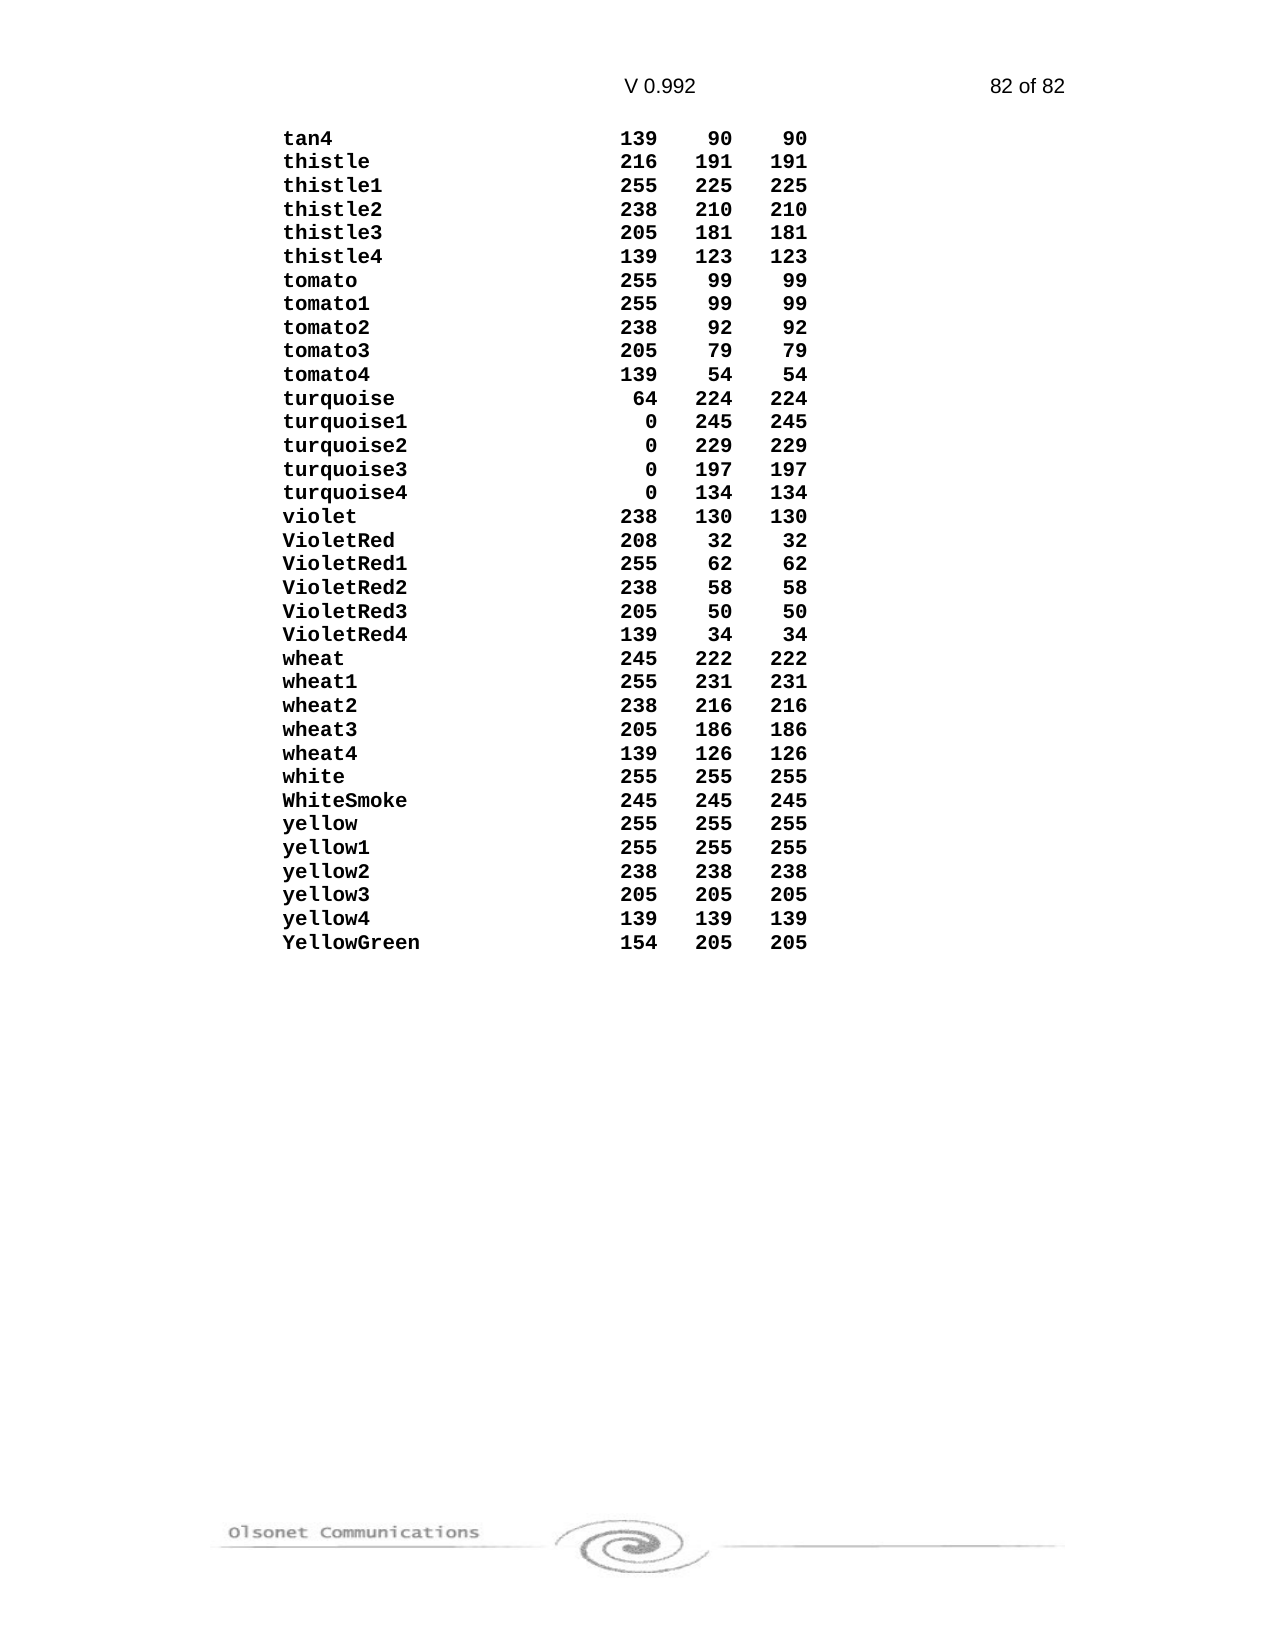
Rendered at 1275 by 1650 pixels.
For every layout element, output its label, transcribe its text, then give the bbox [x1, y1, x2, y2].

text tomato4 139 54 54 [282, 364, 1065, 388]
text yellow3 205 205 205 [282, 884, 1065, 908]
text tomato 255 99 99 [282, 269, 1065, 293]
text wheat 245 222 222 [282, 648, 1065, 672]
text VioletRed3 205 50 50 [282, 601, 1065, 624]
text wheat3 205 186 186 [282, 719, 1065, 742]
text yellow4 139 139 139 [282, 908, 1065, 932]
text thistle3 205 181 181 [282, 222, 1065, 246]
text turquoise4 0 134 134 [282, 482, 1065, 506]
text tan4 139 90 90 [282, 128, 1065, 151]
text wheat1 255 231 231 [282, 672, 1065, 695]
text thistle4 139 123 123 [282, 246, 1065, 269]
text yellow1 255 255 255 [282, 837, 1065, 861]
text VioletRed1 255 62 62 [282, 553, 1065, 577]
text VioletRed2 238 58 58 [282, 577, 1065, 601]
text white 255 255 255 [282, 766, 1065, 790]
text turquoise3 0 197 197 [282, 459, 1065, 482]
text yellow 255 255 255 [282, 813, 1065, 837]
text tomato2 238 92 92 [282, 317, 1065, 341]
text violet 238 130 130 [282, 506, 1065, 530]
text tomato3 205 79 79 [282, 341, 1065, 364]
text wheat2 238 216 216 [282, 695, 1065, 719]
text thistle2 238 210 210 [282, 199, 1065, 222]
text thistle1 255 225 225 [282, 175, 1065, 199]
text turquoise1 0 245 245 [282, 411, 1065, 435]
text yellow2 238 238 238 [282, 861, 1065, 884]
text WhiteSmoke 245 245 245 [282, 790, 1065, 813]
picture [210, 1504, 1065, 1596]
text tomato1 255 99 99 [282, 293, 1065, 317]
text turquoise 64 224 224 [282, 388, 1065, 411]
text wheat4 139 126 126 [282, 742, 1065, 766]
text YellowGreen 154 205 205 [282, 932, 1065, 955]
text VioletRed4 139 34 34 [282, 624, 1065, 648]
text turquoise2 0 229 229 [282, 435, 1065, 459]
text VioletRed 208 32 32 [282, 530, 1065, 553]
text thistle 216 191 191 [282, 151, 1065, 175]
